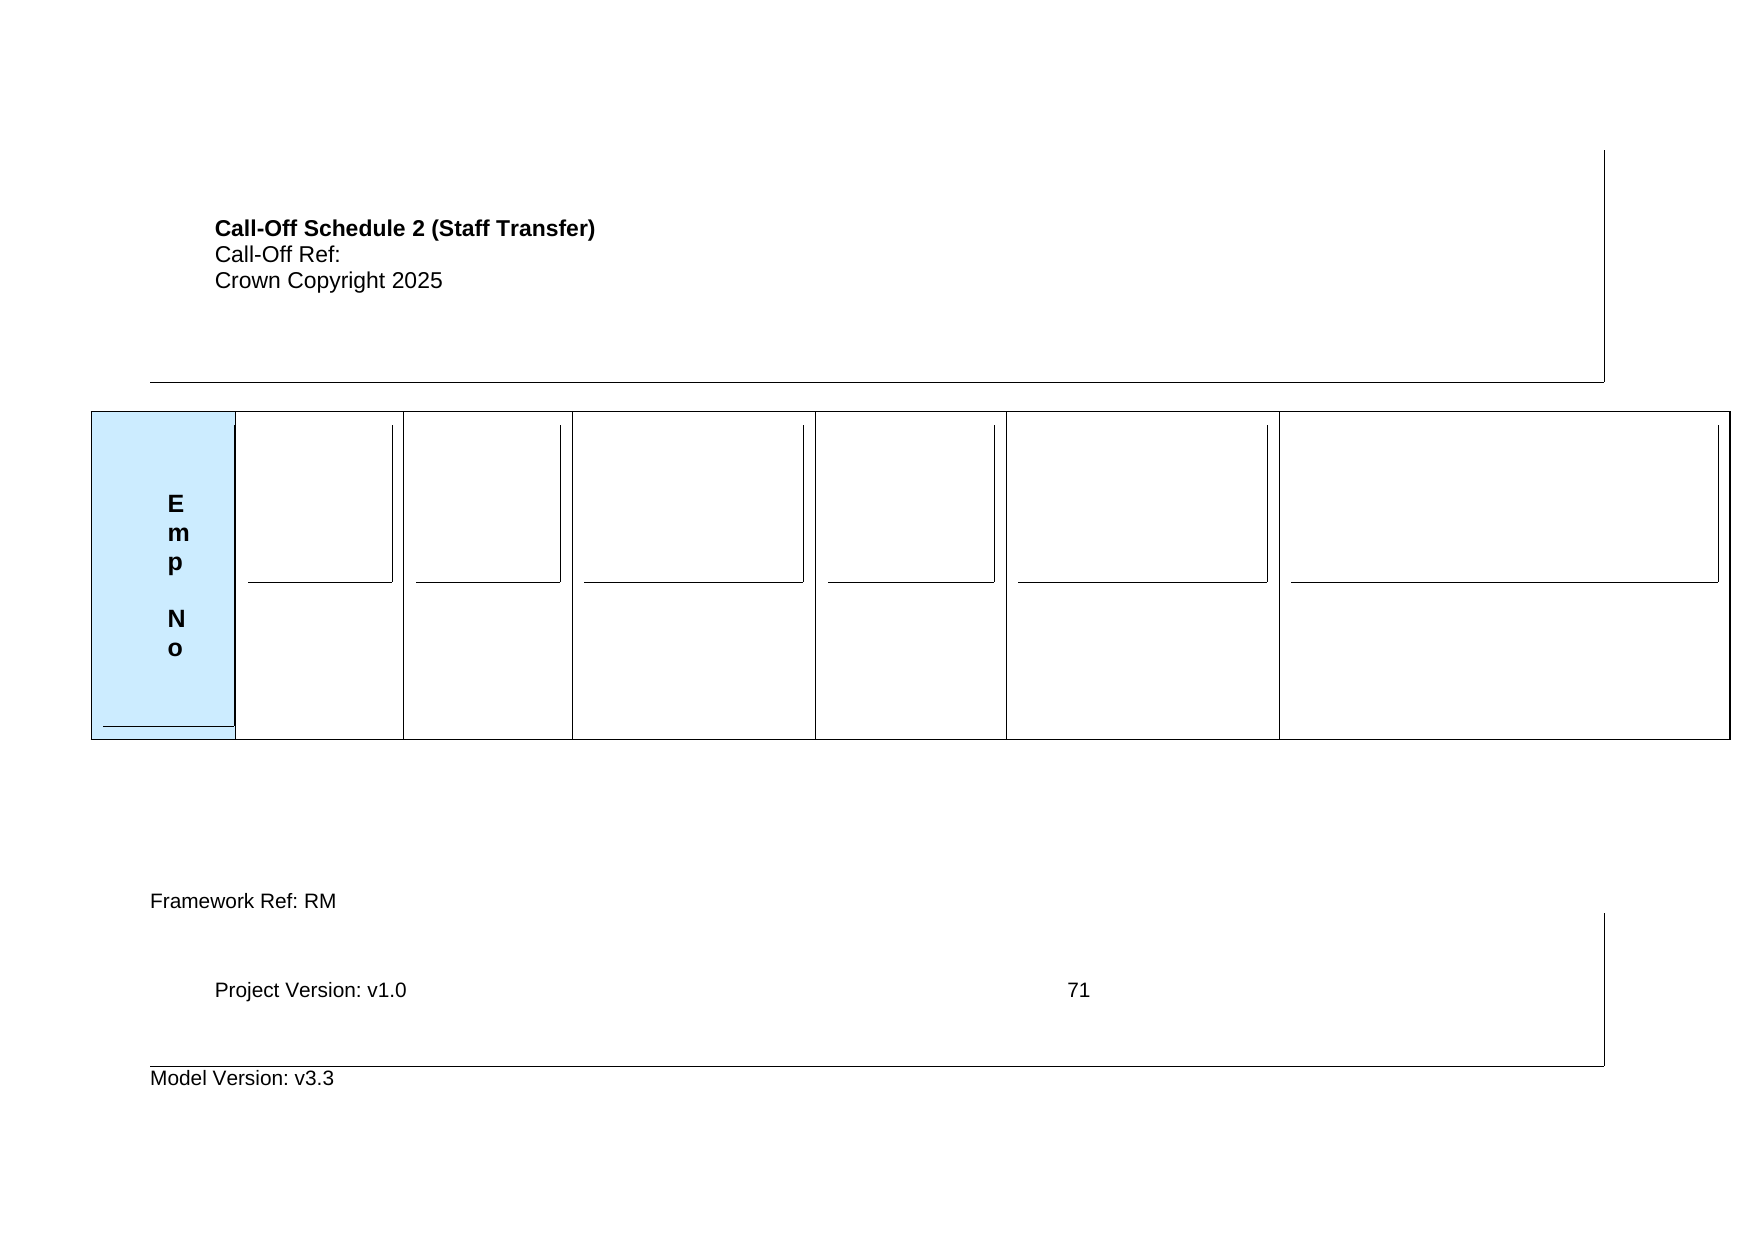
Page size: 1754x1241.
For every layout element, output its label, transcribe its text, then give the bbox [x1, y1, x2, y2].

table_cell Emp No [92, 412, 235, 739]
table_cell [1007, 412, 1279, 739]
table_cell [1280, 412, 1729, 739]
table_cell [573, 412, 815, 739]
table_cell [404, 412, 572, 739]
table_cell [816, 412, 1006, 739]
table_cell [236, 412, 403, 739]
